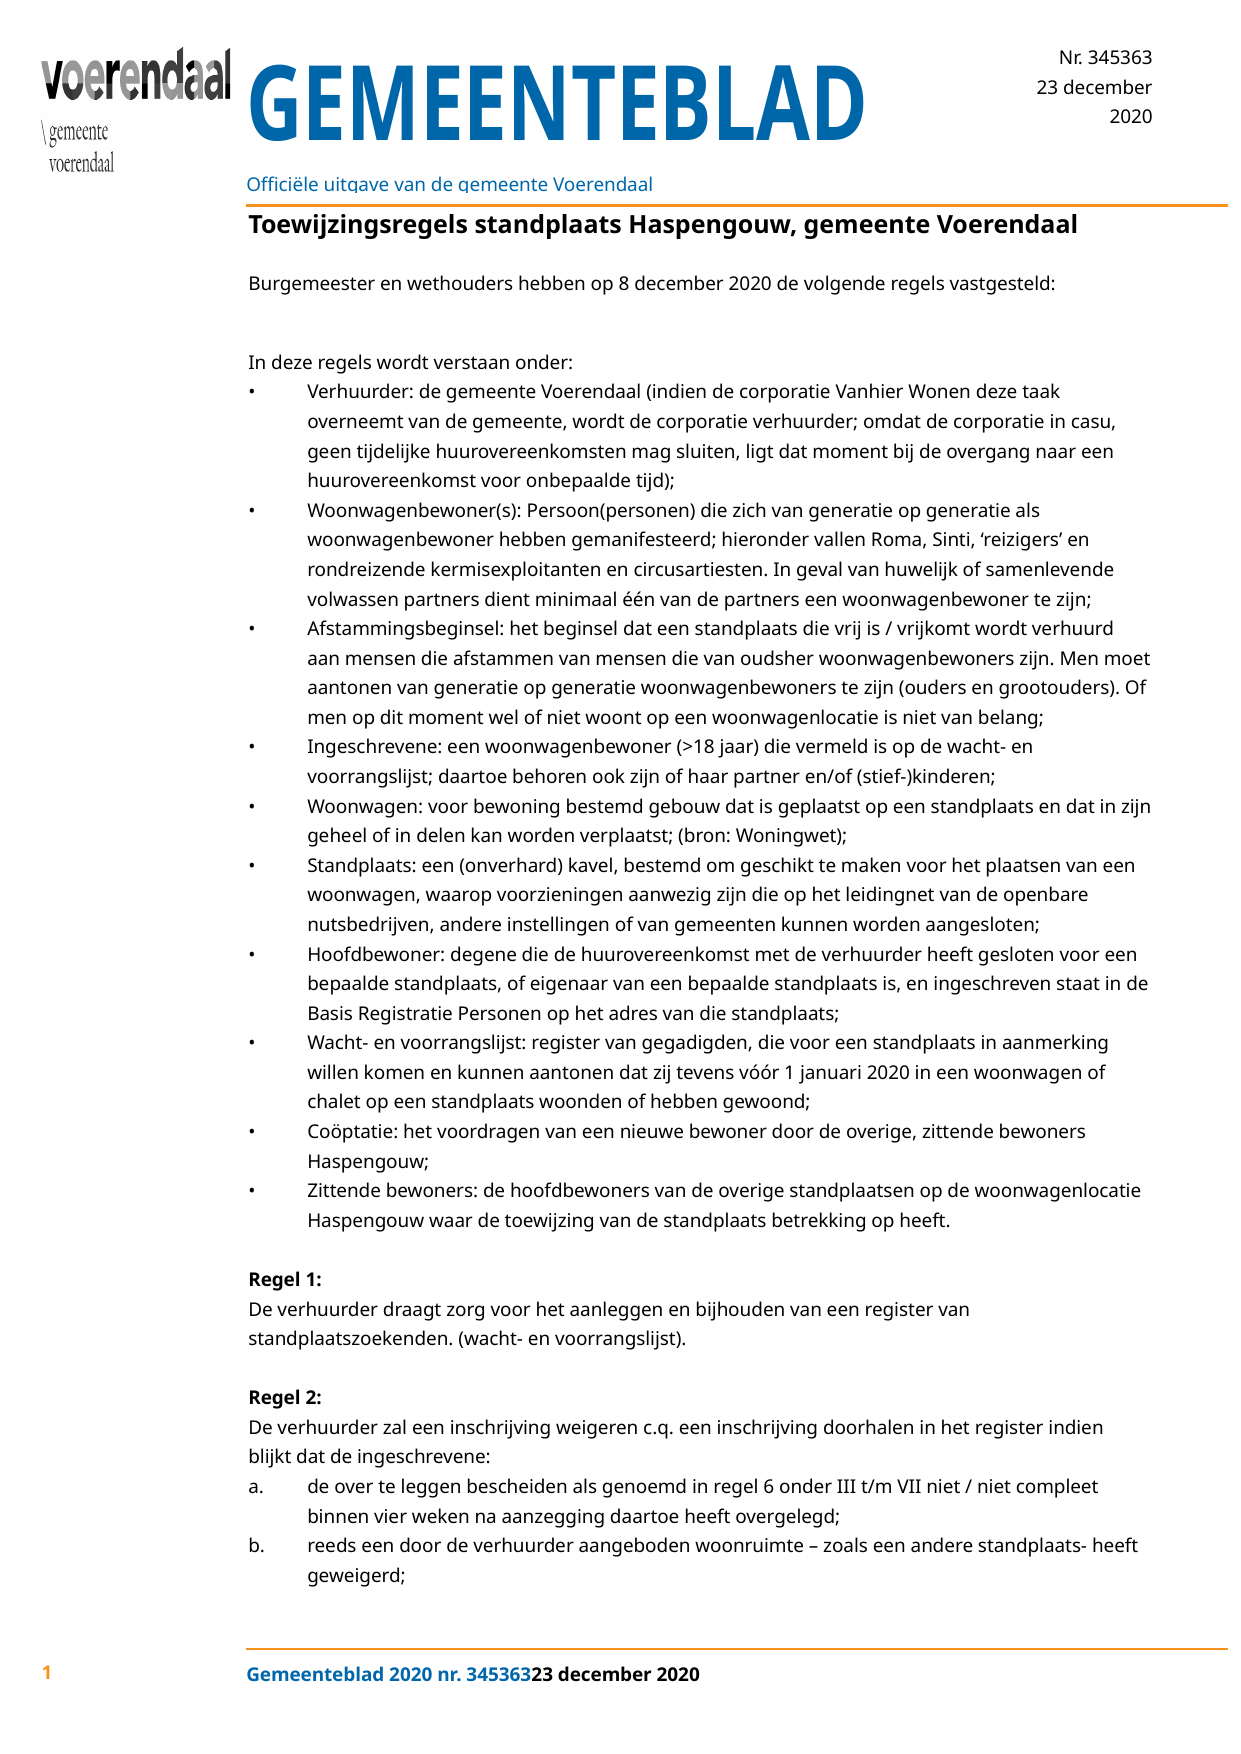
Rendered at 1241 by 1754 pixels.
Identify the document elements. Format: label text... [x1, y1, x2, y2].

list Ingeschrevene: een woonwagenbewoner (>18 jaar) die vermeld is op de wacht- en voorrangslijst; daartoe behoren ook zijn of haar partner en/of (stief-)kinderen; [248, 734, 1152, 789]
text De verhuurder draagt zorg voor het aanleggen en bijhouden van een register van standplaatszoekenden. (wacht- en voorrangslijst). [248, 1296, 1152, 1351]
text Regel 2: [248, 1384, 1152, 1410]
list Woonwagen: voor bewoning bestemd gebouw dat is geplaatst op een standplaats en dat in zijn geheel of in delen kan worden verplaatst; (bron: Woningwet); [248, 793, 1152, 848]
list Verhuurder: de gemeente Voerendaal (indien de corporatie Vanhier Wonen deze taak overneemt van de gemeente, wordt de corporatie verhuurder; omdat de corporatie in casu, geen tijdelijke huurovereenkomsten mag sluiten, ligt dat moment bij de overgang naar een huurovereenkomst voor onbepaalde tijd); [248, 379, 1152, 493]
list Woonwagenbewoner(s): Persoon(personen) die zich van generatie op generatie als woonwagenbewoner hebben gemanifesteerd; hieronder vallen Roma, Sinti, ‘reizigers’ en rondreizende kermisexploitanten en circusartiesten. In geval van huwelijk of samenlevende volwassen partners dient minimaal één van de partners een woonwagenbewoner te zijn; [248, 497, 1152, 612]
list reeds een door de verhuurder aangeboden woonruimte – zoals een andere standplaats- heeft geweigerd; [248, 1532, 1152, 1588]
text Toewijzingsregels standplaats Haspengouw, gemeente Voerendaal [248, 207, 1152, 241]
text Burgemeester en wethouders hebben op 8 december 2020 de volgende regels vastgesteld: [248, 270, 1152, 296]
list de over te leggen bescheiden als genoemd in regel 6 onder III t/m VII niet / niet compleet binnen vier weken na aanzegging daartoe heeft overgelegd; [248, 1473, 1152, 1529]
list Afstammingsbeginsel: het beginsel dat een standplaats die vrij is / vrijkomt wordt verhuurd aan mensen die afstammen van mensen die van oudsher woonwagenbewoners zijn. Men moet aantonen van generatie op generatie woonwagenbewoners te zijn (ouders en grootouders). Of men op dit moment wel of niet woont op een woonwagenlocatie is niet van belang; [248, 615, 1152, 730]
text Regel 1: [248, 1266, 1152, 1292]
list Wacht- en voorrangslijst: register van gegadigden, die voor een standplaats in aanmerking willen komen en kunnen aantonen dat zij tevens vóór 1 januari 2020 in een woonwagen of chalet op een standplaats woonden of hebben gewoond; [248, 1029, 1152, 1114]
list Standplaats: een (onverhard) kavel, bestemd om geschikt te maken voor het plaatsen van een woonwagen, waarop voorzieningen aanwezig zijn die op het leidingnet van de openbare nutsbedrijven, andere instellingen of van gemeenten kunnen worden aangesloten; [248, 852, 1152, 937]
picture [41, 47, 231, 172]
text De verhuurder zal een inschrijving weigeren c.q. een inschrijving doorhalen in het register indien blijkt dat de ingeschrevene: [248, 1414, 1152, 1469]
text In deze regels wordt verstaan onder: [248, 349, 1152, 375]
list Zittende bewoners: de hoofdbewoners van de overige standplaatsen op de woonwagenlocatie Haspengouw waar de toewijzing van de standplaats betrekking op heeft. [248, 1177, 1152, 1233]
list Coöptatie: het voordragen van een nieuwe bewoner door de overige, zittende bewoners Haspengouw; [248, 1118, 1152, 1174]
list Hoofdbewoner: degene die de huurovereenkomst met de verhuurder heeft gesloten voor een bepaalde standplaats, of eigenaar van een bepaalde standplaats is, en ingeschreven staat in de Basis Registratie Personen op het adres van die standplaats; [248, 941, 1152, 1026]
